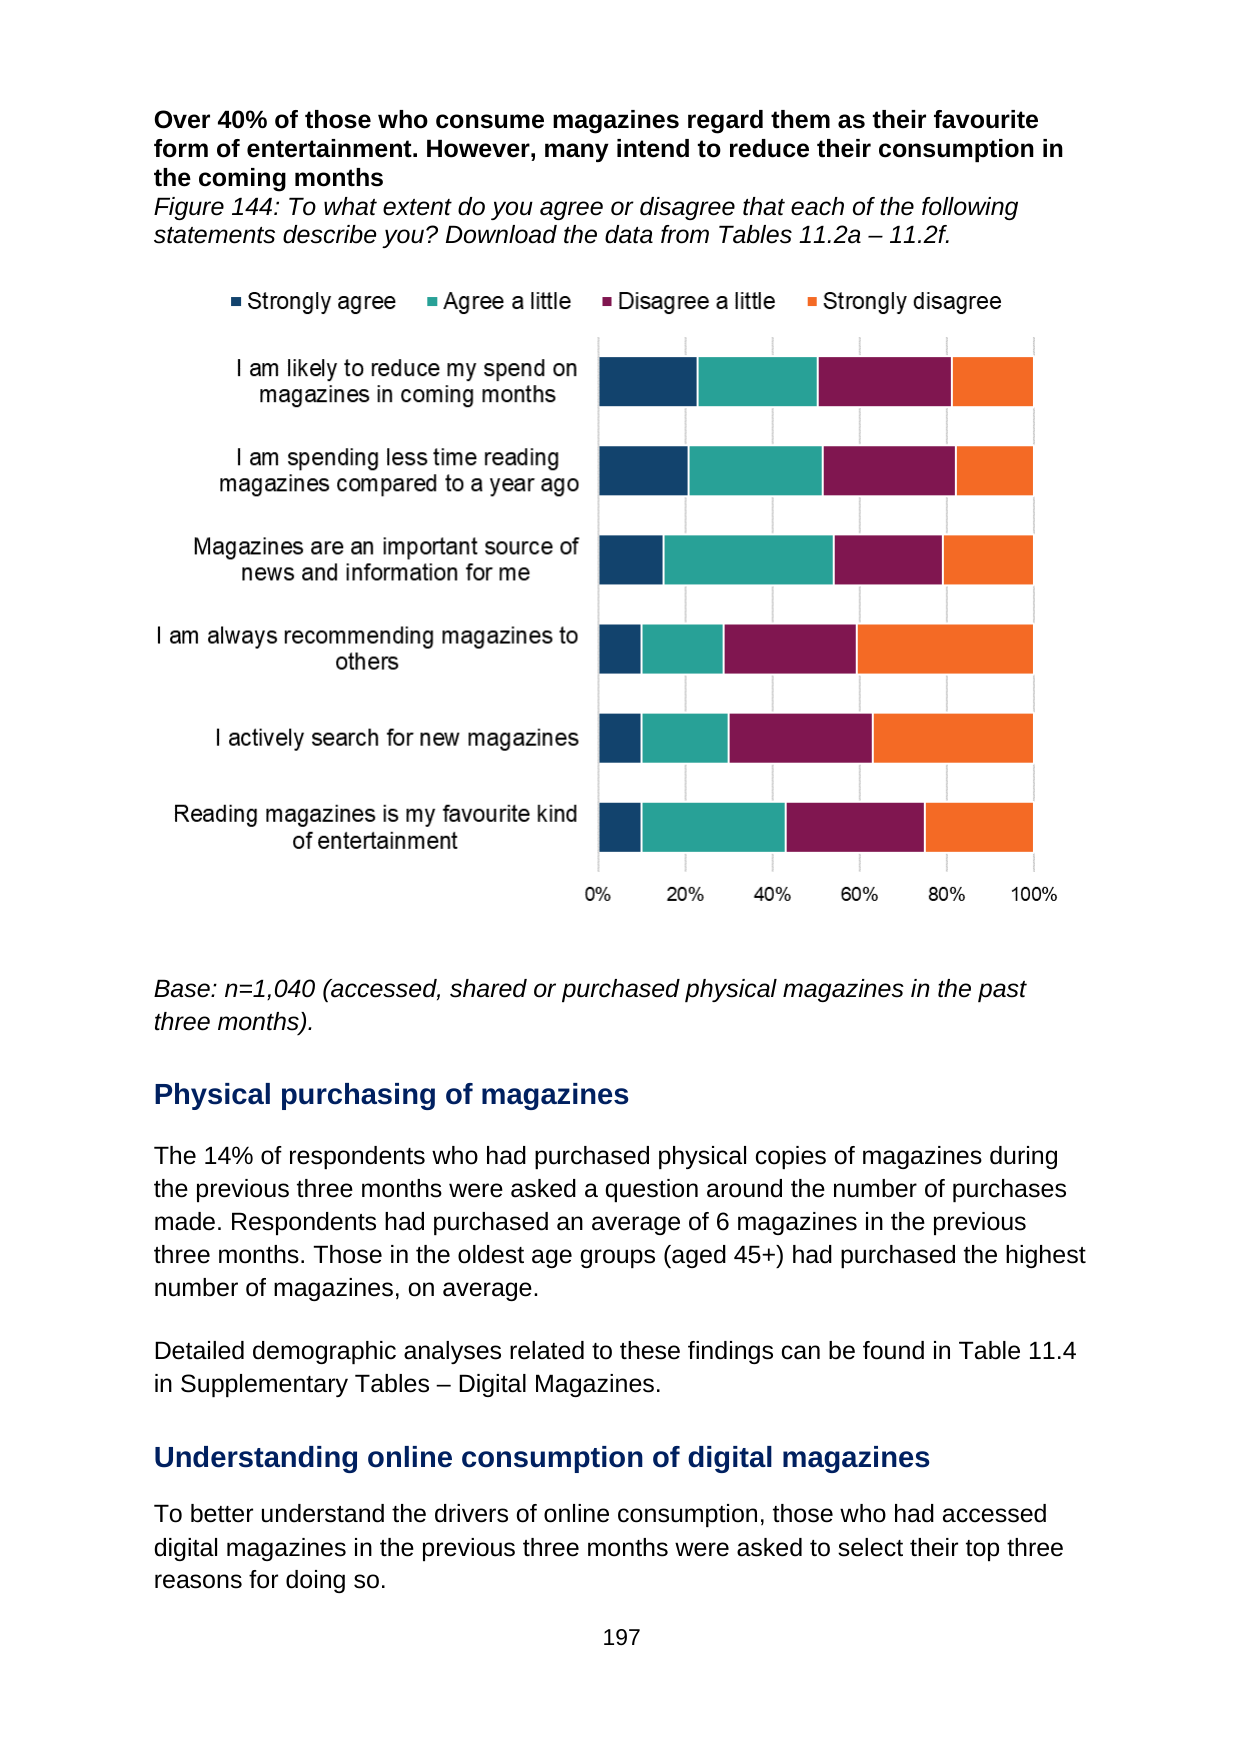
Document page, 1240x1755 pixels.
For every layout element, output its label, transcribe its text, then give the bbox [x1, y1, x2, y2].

text Base: n=1,040 (accessed, shared or purchased physical magazines in the past three months). [153, 974, 1089, 1036]
text To better understand the drivers of online consumption, those who had accessed digital magazines in the previous three months were asked to select their top three reasons for doing so. [153, 1499, 1089, 1594]
subtitle Understanding online consumption of digital magazines [153, 1439, 1089, 1473]
text The 14% of respondents who had purchased physical copies of magazines during the previous three months were asked a question around the number of purchases made. Respondents had purchased an average of 6 magazines in the previous three months. Those in the oldest age groups (aged 45+) had purchased the highest number of magazines, on average. [153, 1141, 1089, 1302]
text Detailed demographic analyses related to these findings can be found in Table 11.4 in Supplementary Tables – Digital Magazines. [153, 1336, 1101, 1398]
text Figure 144: To what extent do you agree or disagree that each of the following statements describe you? Download the data from Tables 11.2a – 11.2f. [153, 192, 1089, 249]
subtitle Physical purchasing of magazines [153, 1077, 1089, 1111]
subtitle Over 40% of those who consume magazines regard them as their favourite form of entertainment. However, many intend to reduce their consumption in the coming months [153, 106, 1089, 192]
